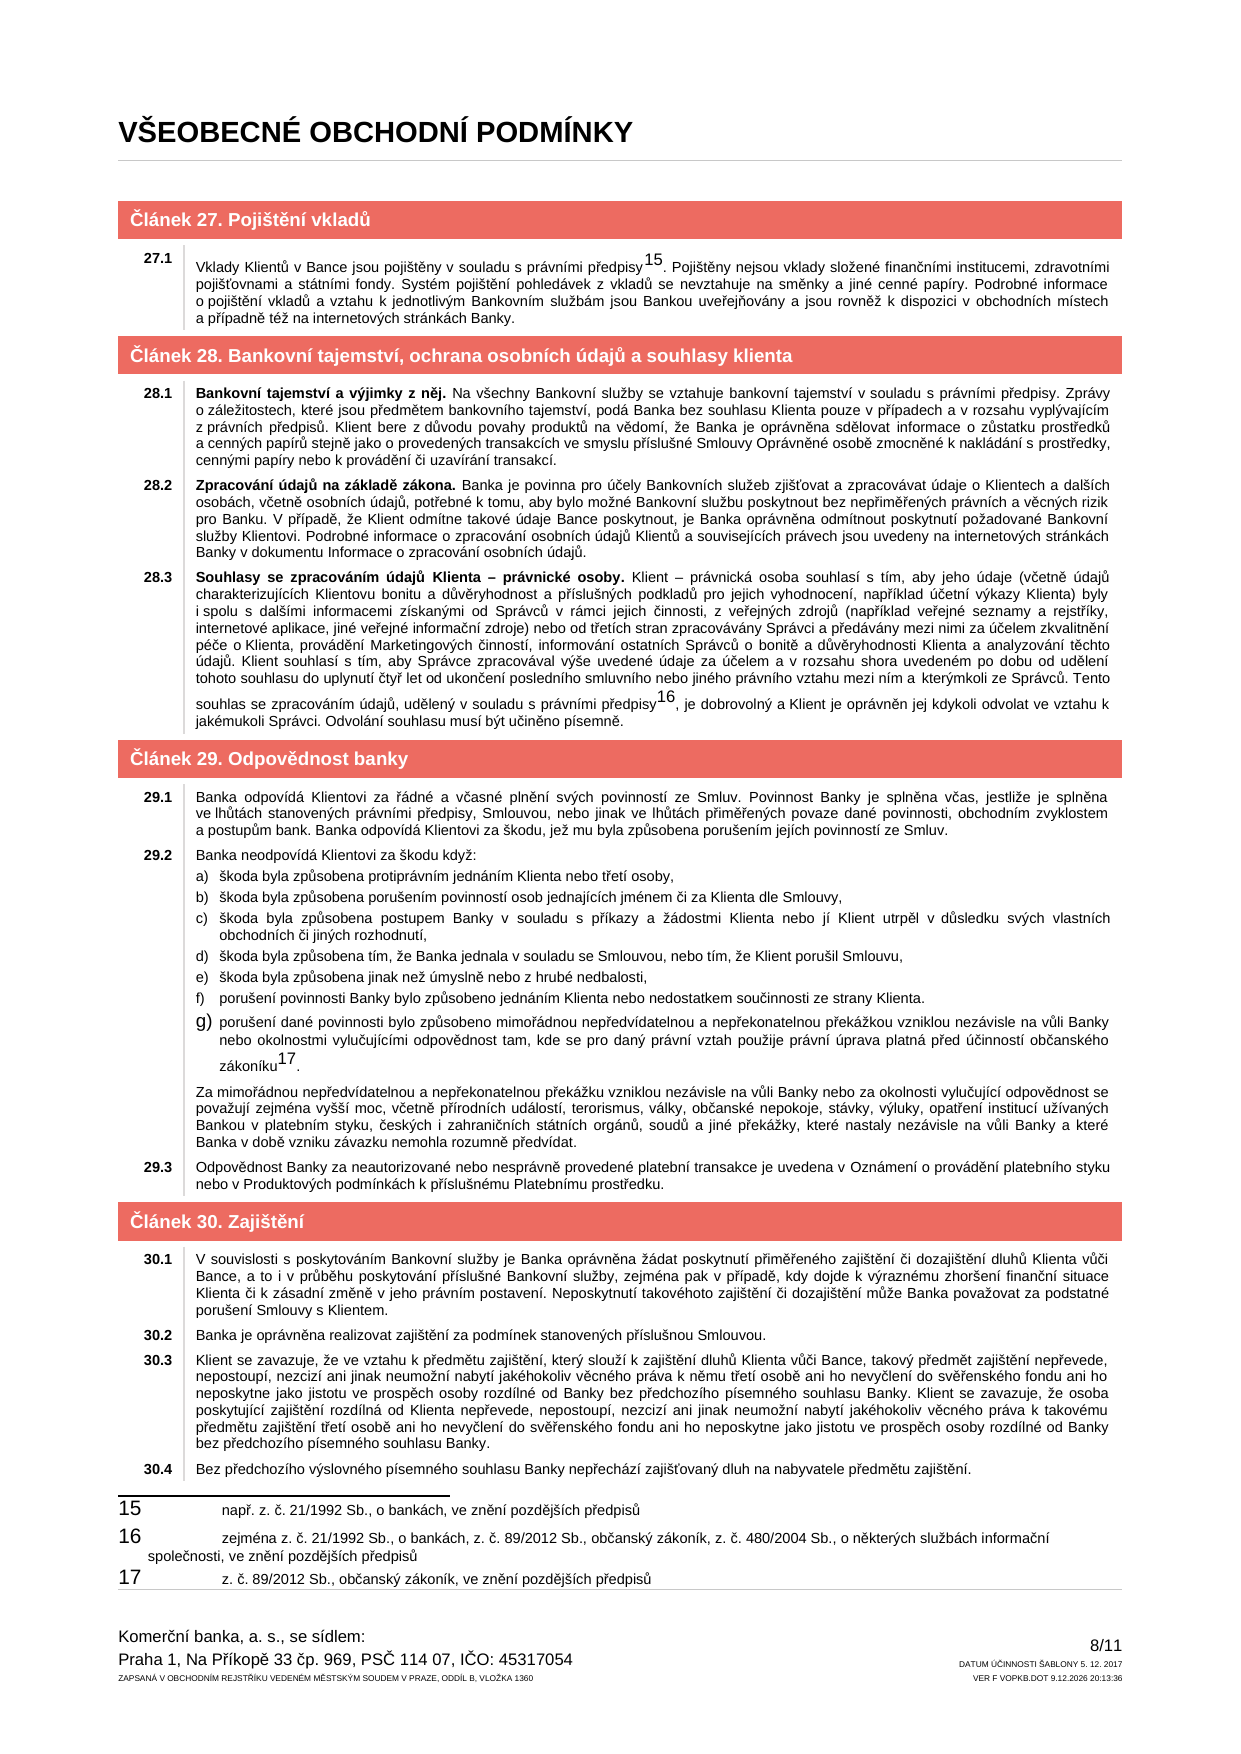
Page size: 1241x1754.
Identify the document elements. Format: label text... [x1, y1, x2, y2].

table_cell Klient se zavazuje, že ve vztahu k předmětu zajištění, který slouží k zajištění dluhů Klienta vůči Bance, takový předmět zajištění nepřevede, nepostoupí, nezcizí ani jinak neumožní nabytí jakéhokoliv věcného práva k němu třetí osobě ani ho nevyčlení do svěřenského fondu ani ho neposkytne jako jistotu ve prospěch osoby rozdílné od Banky bez předchozího písemného souhlasu Banky. Klient se zavazuje, že osoba poskytující zajištění rozdílná od Klienta nepřevede, nepostoupí, nezcizí ani jinak neumožní nabytí jakéhokoliv věcného práva k takovému předmětu zajištění třetí osobě ani ho nevyčlení do svěřenského fondu ani ho neposkytne jako jistotu ve prospěch osoby rozdílné od Banky bez předchozího písemného souhlasu Banky. [185, 1347, 1122, 1456]
table_cell Vklady Klientů v Bance jsou pojištěny v souladu s právními předpisy. Pojištěny nejsou vklady složené finančními institucemi, zdravotními pojišťovnami a státními fondy. Systém pojištění pohledávek z vkladů se nevztahuje na směnky a jiné cenné papíry. Podrobné informace o pojištění vkladů a vztahu k jednotlivým Bankovním službám jsou Bankou uveřejňovány a jsou rovněž k dispozici v obchodních místech a případně též na internetových stránkách Banky. [185, 245, 1122, 330]
table_cell 30.3 [118, 1347, 183, 1456]
table_cell Zpracování údajů na základě zákona. Banka je povinna pro účely Bankovních služeb zjišťovat a zpracovávat údaje o Klientech a dalších osobách, včetně osobních údajů, potřebné k tomu, aby bylo možné Bankovní službu poskytnout bez nepřiměřených právních a věcných rizik pro Banku. V případě, že Klient odmítne takové údaje Bance poskytnout, je Banka oprávněna odmítnout poskytnutí požadované Bankovní služby Klientovi. Podrobné informace o zpracování osobních údajů Klientů a souvisejících právech jsou uvedeny na internetových stránkách Banky v dokumentu Informace o zpracování osobních údajů. [185, 473, 1122, 565]
table_cell [118, 1241, 1122, 1247]
table_cell Banka je oprávněna realizovat zajištění za podmínek stanovených příslušnou Smlouvou. [185, 1322, 1122, 1347]
table_cell [118, 330, 1122, 336]
table_cell 29.1 [118, 784, 183, 843]
table_cell [118, 375, 1122, 381]
table_cell 30.4 [118, 1456, 183, 1481]
table_cell Článek 28. Bankovní tajemství, ochrana osobních údajů a souhlasy klienta [118, 336, 1122, 374]
table_cell Banka odpovídá Klientovi za řádné a včasné plnění svých povinností ze Smluv. Povinnost Banky je splněna včas, jestliže je splněna ve lhůtách stanovených právními předpisy, Smlouvou, nebo jinak ve lhůtách přiměřených povaze dané povinnosti, obchodním zvyklostem a postupům bank. Banka odpovídá Klientovi za škodu, jež mu byla způsobena porušením jejích povinností ze Smluv. [185, 784, 1122, 843]
table_cell [118, 1196, 1122, 1202]
table_cell 28.1 [118, 381, 183, 473]
table_cell Článek 29. Odpovědnost banky [118, 740, 1122, 778]
table_cell 30.1 [118, 1247, 183, 1322]
table_cell Souhlasy se zpracováním údajů Klienta – právnické osoby. Klient – právnická osoba souhlasí s tím, aby jeho údaje (včetně údajů charakterizujících Klientovu bonitu a důvěryhodnost a příslušných podkladů pro jejich vyhodnocení, například účetní výkazy Klienta) byly i spolu s dalšími informacemi získanými od Správců v rámci jejich činnosti, z veřejných zdrojů (například veřejné seznamy a rejstříky, internetové aplikace, jiné veřejné informační zdroje) nebo od třetích stran zpracovávány Správci a předávány mezi nimi za účelem zkvalitnění péče o Klienta, provádění Marketingových činností, informování ostatních Správců o bonitě a důvěryhodnosti Klienta a analyzování těchto údajů. Klient souhlasí s tím, aby Správce zpracovával výše uvedené údaje za účelem a v rozsahu shora uvedeném po dobu od udělení tohoto souhlasu do uplynutí čtyř let od ukončení posledního smluvního nebo jiného právního vztahu mezi ním a kterýmkoli ze Správců. Tento souhlas se zpracováním údajů, udělený v souladu s právními předpisy, je dobrovolný a Klient je oprávněn jej kdykoli odvolat ve vztahu k jakémukoli Správci. Odvolání souhlasu musí být učiněno písemně. [185, 565, 1122, 734]
table_cell [118, 195, 1122, 201]
table_cell 27.1 [118, 245, 183, 330]
table_cell Článek 27. Pojištění vkladů [118, 201, 1122, 239]
table_cell 29.2 [118, 843, 183, 1154]
table_cell [118, 778, 1122, 784]
table_cell V souvislosti s poskytováním Bankovní služby je Banka oprávněna žádat poskytnutí přiměřeného zajištění či dozajištění dluhů Klienta vůči Bance, a to i v průběhu poskytování příslušné Bankovní služby, zejména pak v případě, kdy dojde k výraznému zhoršení finanční situace Klienta či k zásadní změně v jeho právním postavení. Neposkytnutí takovéhoto zajištění či dozajištění může Banka považovat za podstatné porušení Smlouvy s Klientem. [185, 1247, 1122, 1322]
table_cell Banka neodpovídá Klientovi za škodu když: škoda byla způsobena protiprávním jednáním Klienta nebo třetí osoby, škoda byla způsobena porušením povinností osob jednajících jménem či za Klienta dle Smlouvy, škoda byla způsobena postupem Banky v souladu s příkazy a žádostmi Klienta nebo jí Klient utrpěl v důsledku svých vlastních obchodních či jiných rozhodnutí, škoda byla způsobena tím, že Banka jednala v souladu se Smlouvou, nebo tím, že Klient porušil Smlouvu, škoda byla způsobena jinak než úmyslně nebo z hrubé nedbalosti, porušení povinnosti Banky bylo způsobeno jednáním Klienta nebo nedostatkem součinnosti ze strany Klienta. porušení dané povinnosti bylo způsobeno mimořádnou nepředvídatelnou a nepřekonatelnou překážkou vzniklou nezávisle na vůli Banky nebo okolnostmi vylučujícími odpovědnost tam, kde se pro daný právní vztah použije právní úprava platná před účinností občanského zákoníku. Za mimořádnou nepředvídatelnou a nepřekonatelnou překážku vzniklou nezávisle na vůli Banky nebo za okolnosti vylučující odpovědnost se považují zejména vyšší moc, včetně přírodních událostí, terorismus, války, občanské nepokoje, stávky, výluky, opatření institucí užívaných Bankou v platebním styku, českých i zahraničních státních orgánů, soudů a jiné překážky, které nastaly nezávisle na vůli Banky a které Banka v době vzniku závazku nemohla rozumně předvídat. [185, 843, 1122, 1154]
table_cell Odpovědnost Banky za neautorizované nebo nesprávně provedené platební transakce je uvedena v Oznámení o provádění platebního styku nebo v Produktových podmínkách k příslušnému Platebnímu prostředku. [185, 1155, 1122, 1196]
table_cell Bankovní tajemství a výjimky z něj. Na všechny Bankovní služby se vztahuje bankovní tajemství v souladu s právními předpisy. Zprávy o záležitostech, které jsou předmětem bankovního tajemství, podá Banka bez souhlasu Klienta pouze v případech a v rozsahu vyplývajícím z právních předpisů. Klient bere z důvodu povahy produktů na vědomí, že Banka je oprávněna sdělovat informace o zůstatku prostředků a cenných papírů stejně jako o provedených transakcích ve smyslu příslušné Smlouvy Oprávněné osobě zmocněné k nakládání s prostředky, cennými papíry nebo k provádění či uzavírání transakcí. [185, 381, 1122, 473]
table_cell 28.2 [118, 473, 183, 565]
table_cell [118, 734, 1122, 740]
table_cell Článek 30. Zajištění [118, 1202, 1122, 1241]
table_cell 28.3 [118, 565, 183, 734]
table_cell Bez předchozího výslovného písemného souhlasu Banky nepřechází zajišťovaný dluh na nabyvatele předmětu zajištění. [185, 1456, 1122, 1481]
table_cell 30.2 [118, 1322, 183, 1347]
table_cell 29.3 [118, 1155, 183, 1196]
table_cell [118, 239, 1122, 245]
